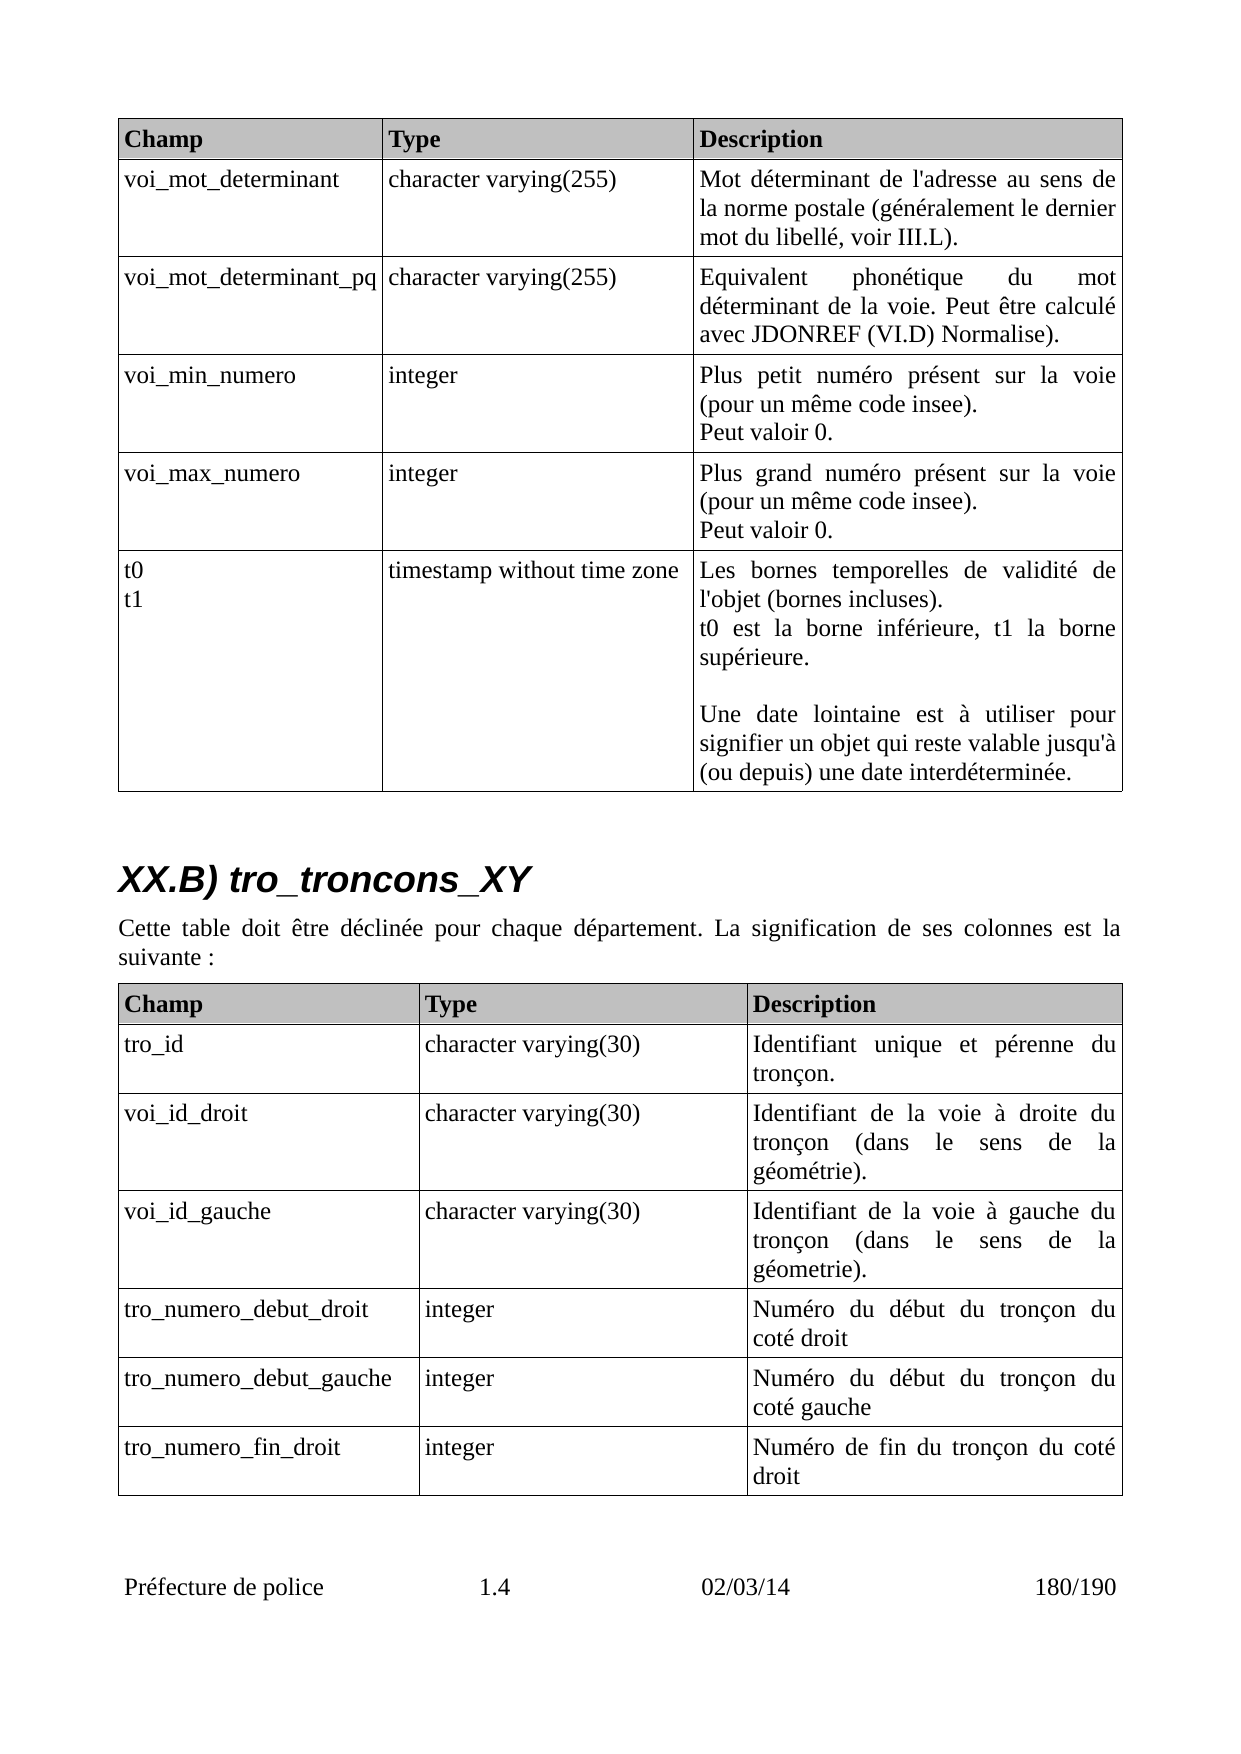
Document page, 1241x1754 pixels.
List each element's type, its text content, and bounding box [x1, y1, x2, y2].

table_header Champ [119, 984, 419, 1023]
table_cell Identifiant de la voie à gauche du tronçon (dans le sens de la géometrie). [748, 1191, 1122, 1288]
table_cell character varying(255) [383, 160, 693, 256]
table_cell Numéro du début du tronçon du coté droit [748, 1289, 1122, 1357]
subtitle tro_troncons_XY [118, 858, 1122, 901]
table_header Description [694, 119, 1122, 158]
table_cell tro_numero_debut_droit [119, 1289, 419, 1357]
table_cell Identifiant de la voie à droite du tronçon (dans le sens de la géométrie). [748, 1094, 1122, 1190]
table_cell voi_id_droit [119, 1094, 419, 1190]
table_cell integer [383, 453, 693, 550]
table_cell voi_id_gauche [119, 1191, 419, 1288]
table_cell tro_id [119, 1025, 419, 1093]
table_cell character varying(30) [420, 1191, 747, 1288]
table_header Type [383, 119, 693, 158]
table_cell character varying(30) [420, 1025, 747, 1093]
table_cell tro_numero_fin_droit [119, 1427, 419, 1495]
table_cell Numéro du début du tronçon du coté gauche [748, 1358, 1122, 1426]
table_cell integer [420, 1427, 747, 1495]
table_cell character varying(255) [383, 257, 693, 354]
table_cell integer [420, 1289, 747, 1357]
table_cell timestamp without time zone [383, 551, 693, 791]
table_cell Numéro de fin du tronçon du coté droit [748, 1427, 1122, 1495]
table_cell voi_mot_determinant [119, 160, 382, 256]
table_cell Plus petit numéro présent sur la voie (pour un même code insee). Peut valoir 0. [694, 355, 1122, 452]
table_cell voi_mot_determinant_pq [119, 257, 382, 354]
table_cell integer [383, 355, 693, 452]
table_cell tro_numero_debut_gauche [119, 1358, 419, 1426]
table_cell integer [420, 1358, 747, 1426]
table_cell t0 t1 [119, 551, 382, 791]
table_cell Mot déterminant de l'adresse au sens de la norme postale (généralement le dernier mot du libellé, voir III.L. [694, 160, 1122, 256]
table_cell character varying(30) [420, 1094, 747, 1190]
text Cette table doit être déclinée pour chaque département. La signification de ses colonnes est la suivante : [118, 913, 1122, 971]
table_cell Identifiant unique et pérenne du tronçon. [748, 1025, 1122, 1093]
table_cell Plus grand numéro présent sur la voie (pour un même code insee). Peut valoir 0. [694, 453, 1122, 550]
table_header Type [420, 984, 747, 1023]
table_cell Les bornes temporelles de validité de l'objet (bornes incluses). t0 est la borne inférieure, t1 la borne supérieure. Une date lointaine est à utiliser pour signifier un objet qui reste valable jusqu'à (ou depuis) une date interdéterminée. [694, 551, 1122, 791]
table_header Description [748, 984, 1122, 1023]
table_cell voi_max_numero [119, 453, 382, 550]
table_cell voi_min_numero [119, 355, 382, 452]
table_header Champ [119, 119, 382, 158]
table_cell Equivalent phonétique du mot déterminant de la voie. Peut être calculé avec JDONREF (VI.D Normalise). [694, 257, 1122, 354]
